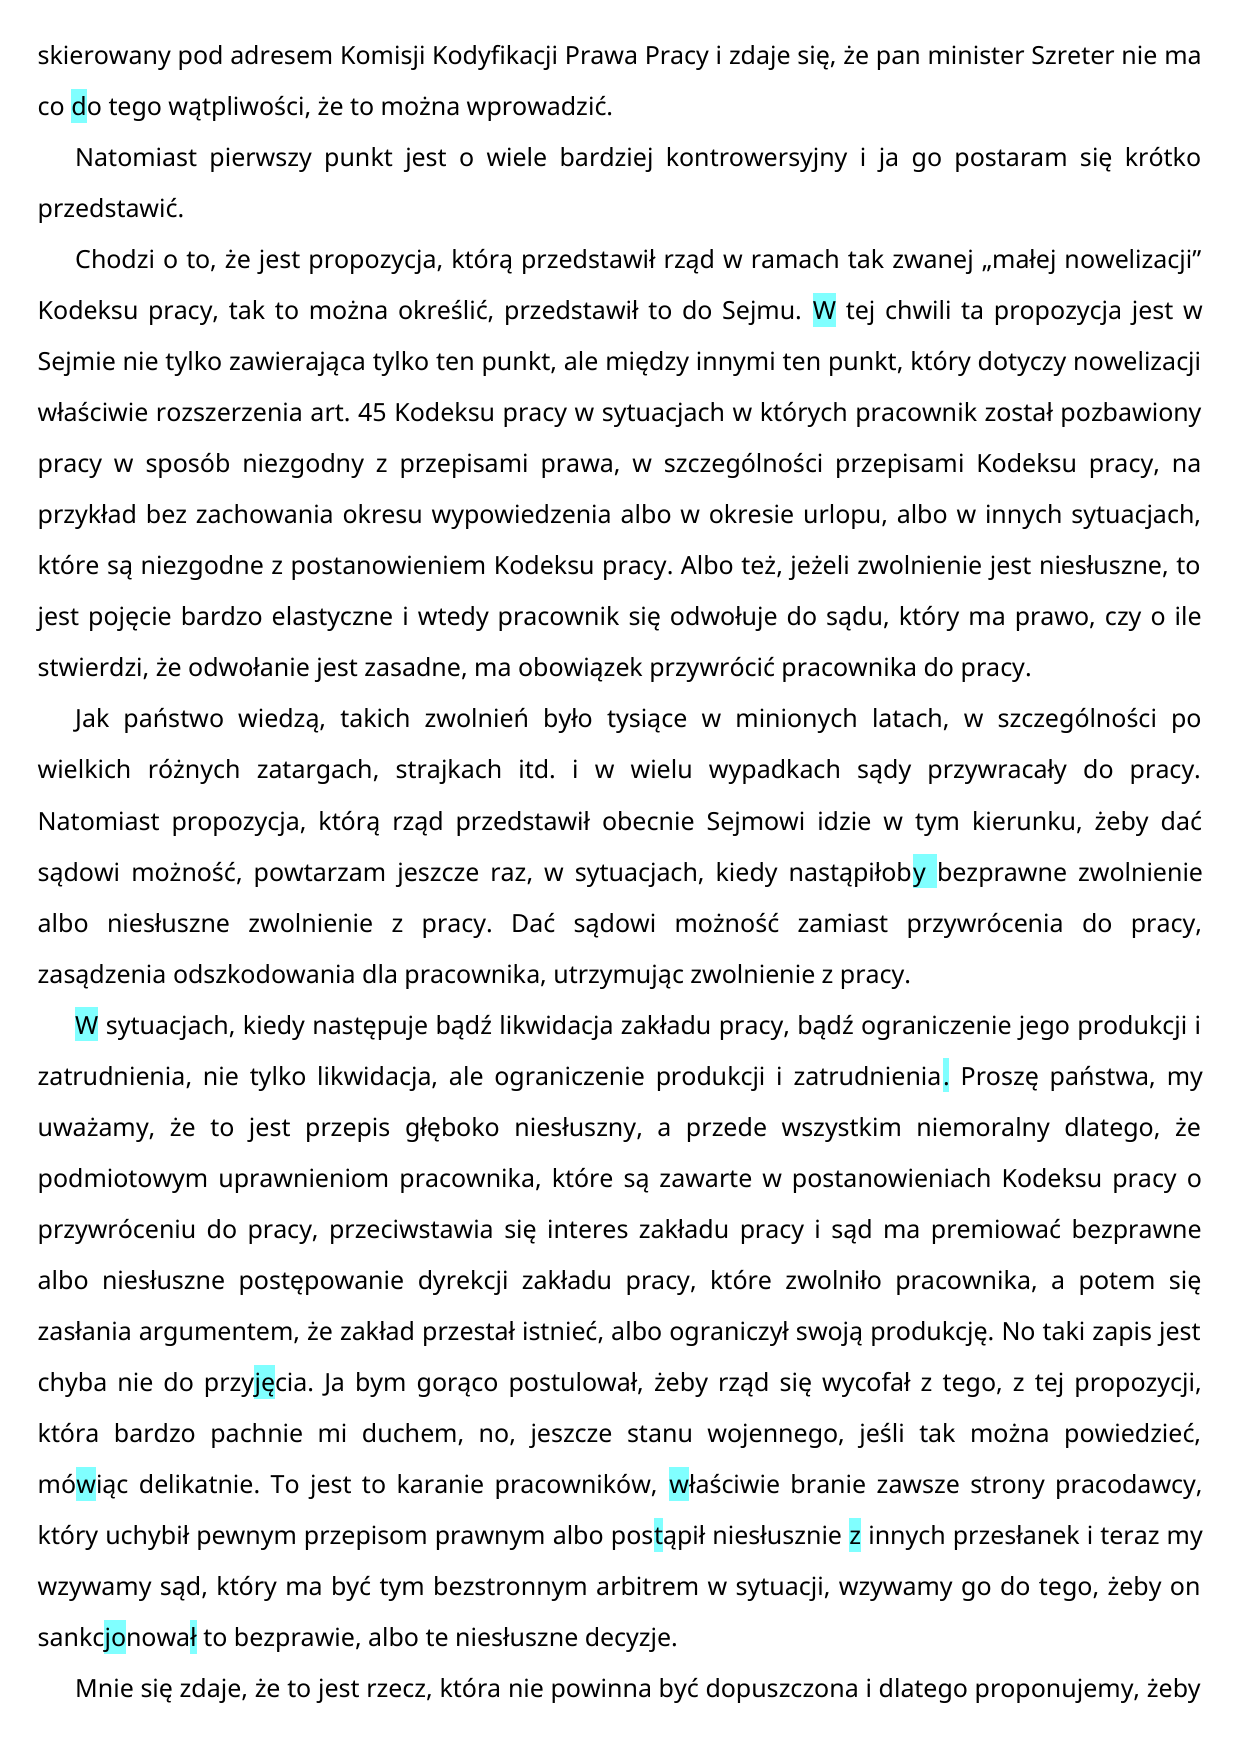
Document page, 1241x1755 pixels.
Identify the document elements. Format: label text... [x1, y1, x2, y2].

text Jak państwo wiedzą, takich zwolnień było tysiące w minionych latach, w szczególności po wielkich różnych zatargach, strajkach itd. i w wielu wypadkach sądy przywracały do pracy. Natomiast propozycja, którą rząd przedstawił obecnie Sejmowi idzie w tym kierunku, żeby dać sądowi możność, powtarzam jeszcze raz, w sytuacjach, kiedy nastąpiłoby bezprawne zwolnienie albo niesłuszne zwolnienie z pracy. Dać sądowi możność zamiast przywrócenia do pracy, zasądzenia odszkodowania dla pracownika, utrzymując zwolnienie z pracy. [37, 701, 1203, 990]
text W sytuacjach, kiedy następuje bądź likwidacja zakładu pracy, bądź ograniczenie jego produkcji i zatrudnienia, nie tylko likwidacja, ale ograniczenie produkcji i zatrudnienia. Proszę państwa, my uważamy, że to jest przepis głęboko niesłuszny, a przede wszystkim niemoralny dlatego, że podmiotowym uprawnieniom pracownika, które są zawarte w postanowieniach Kodeksu pracy o przywróceniu do pracy, przeciwstawia się interes zakładu pracy i sąd ma premiować bezprawne albo niesłuszne postępowanie dyrekcji zakładu pracy, które zwolniło pracownika, a potem się zasłania argumentem, że zakład przestał istnieć, albo ograniczył swoją produkcję. No taki zapis jest chyba nie do przyjęcia. Ja bym gorąco postulował, żeby rząd się wycofał z tego, z tej propozycji, która bardzo pachnie mi duchem, no, jeszcze stanu wojennego, jeśli tak można powiedzieć, mówiąc delikatnie. To jest to karanie pracowników, właściwie branie zawsze strony pracodawcy, który uchybił pewnym przepisom prawnym albo postąpił niesłusznie z innych przesłanek i teraz my wzywamy sąd, który ma być tym bezstronnym arbitrem w sytuacji, wzywamy go do tego, żeby on sankcjonował to bezprawie, albo te niesłuszne decyzje. [37, 1007, 1203, 1654]
text Natomiast pierwszy punkt jest o wiele bardziej kontrowersyjny i ja go postaram się krótko przedstawić. [37, 139, 1203, 225]
text Chodzi o to, że jest propozycja, którą przedstawił rząd w ramach tak zwanej „małej nowelizacji” Kodeksu pracy, tak to można określić, przedstawił to do Sejmu. W tej chwili ta propozycja jest w Sejmie nie tylko zawierająca tylko ten punkt, ale między innymi ten punkt, który dotyczy nowelizacji właściwie rozszerzenia art. 45 Kodeksu pracy w sytuacjach w których pracownik został pozbawiony pracy w sposób niezgodny z przepisami prawa, w szczególności przepisami Kodeksu pracy, na przykład bez zachowania okresu wypowiedzenia albo w okresie urlopu, albo w innych sytuacjach, które są niezgodne z postanowieniem Kodeksu pracy. Albo też, jeżeli zwolnienie jest niesłuszne, to jest pojęcie bardzo elastyczne i wtedy pracownik się odwołuje do sądu, który ma prawo, czy o ile stwierdzi, że odwołanie jest zasadne, ma obowiązek przywrócić pracownika do pracy. [37, 242, 1203, 684]
text skierowany pod adresem Komisji Kodyfikacji Prawa Pracy i zdaje się, że pan minister Szreter nie ma co do tego wątpliwości, że to można wprowadzić. [37, 37, 1203, 123]
text Mnie się zdaje, że to jest rzecz, która nie powinna być dopuszczona i dlatego proponujemy, żeby [37, 1671, 1203, 1705]
